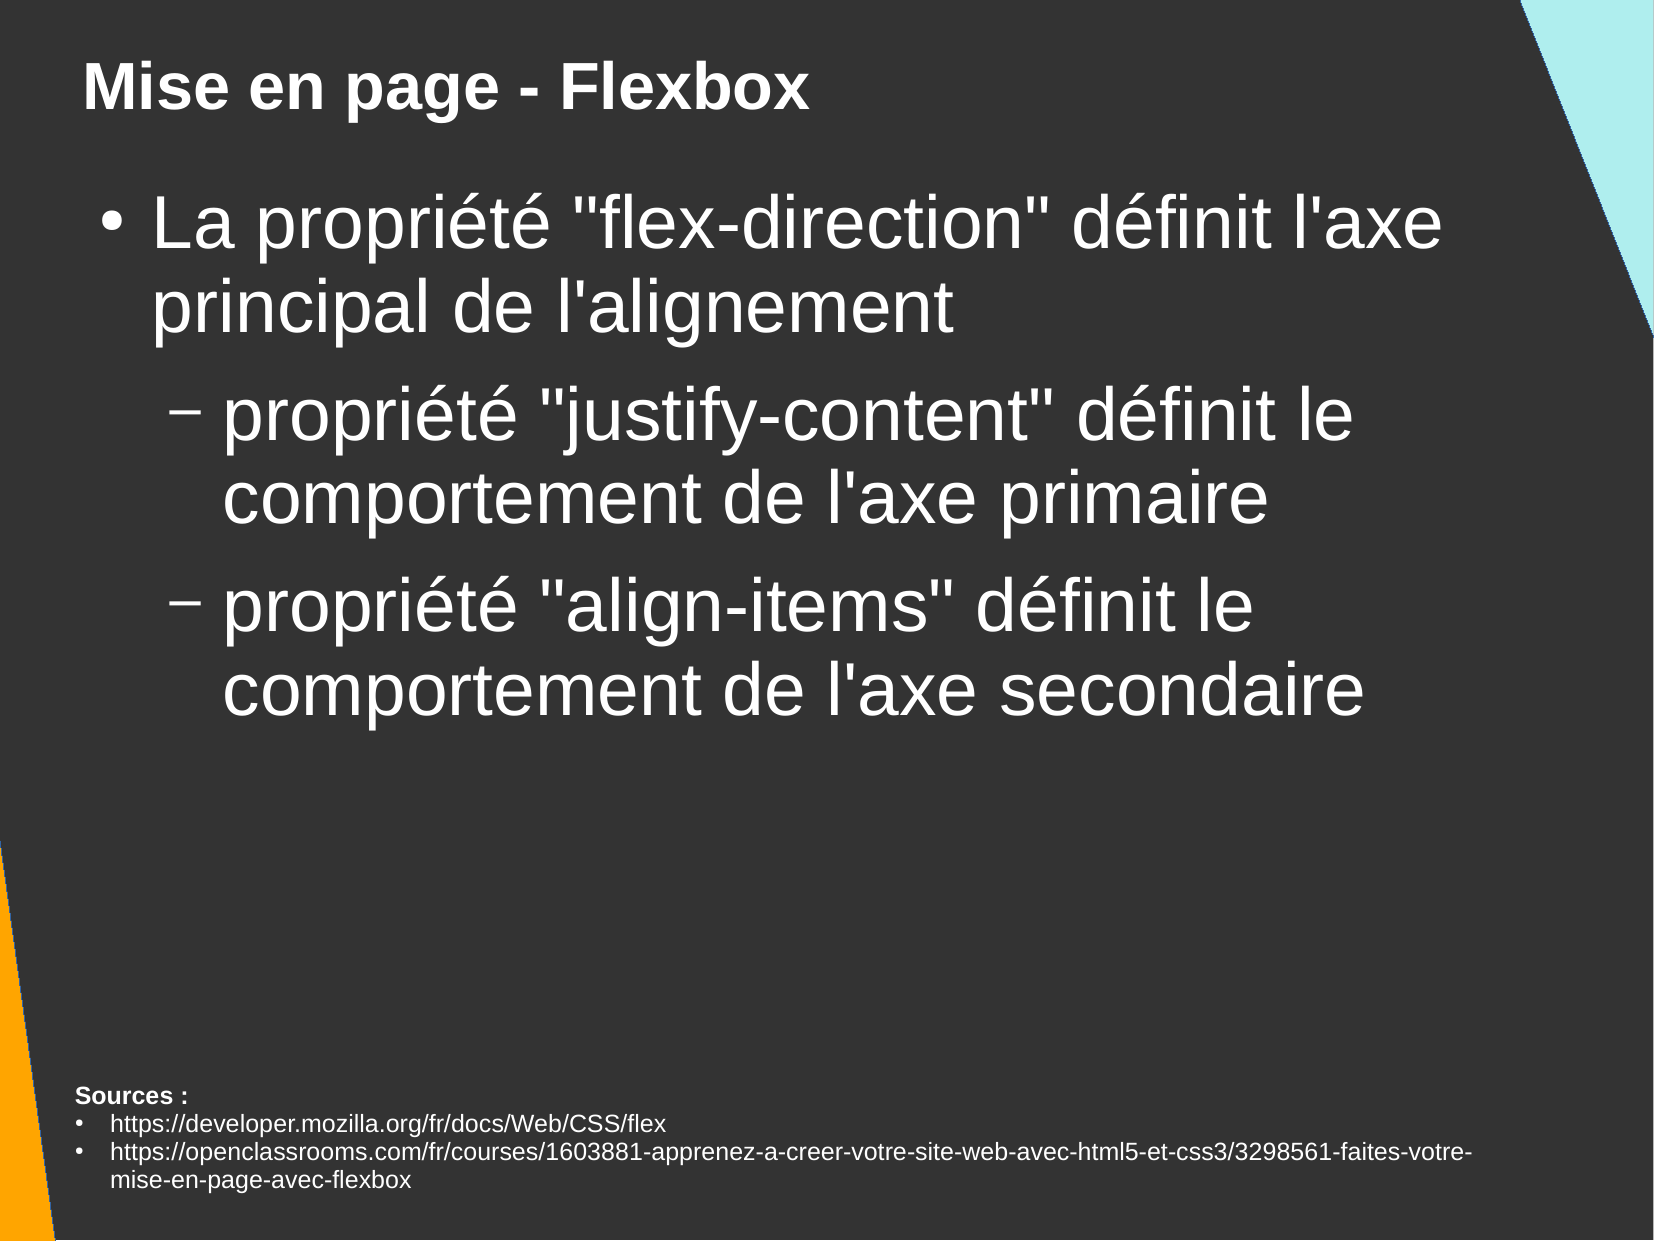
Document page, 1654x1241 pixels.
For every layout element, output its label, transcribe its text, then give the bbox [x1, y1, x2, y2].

text_box [1520, 0, 1654, 338]
title Mise en page - Flexbox [82, 49, 1571, 152]
text_box [0, 840, 56, 1241]
list La propriété "flex-direction" définit l'axe principal de l'alignement propriété "justify-content" définit le comportement de l'axe primaire propriété "align-items" définit le comportement de l'axe secondaire [80, 180, 1605, 875]
text_box Sources : https://developer.mozilla.org/fr/docs/Web/CSS/flex https://openclassrooms.com/fr/courses/1603881-apprenez-a-creer-votre-site-web-avec-html5-et-css3/3298561-faites-votre-mise-en-page-avec-flexbox [60, 1074, 1546, 1241]
